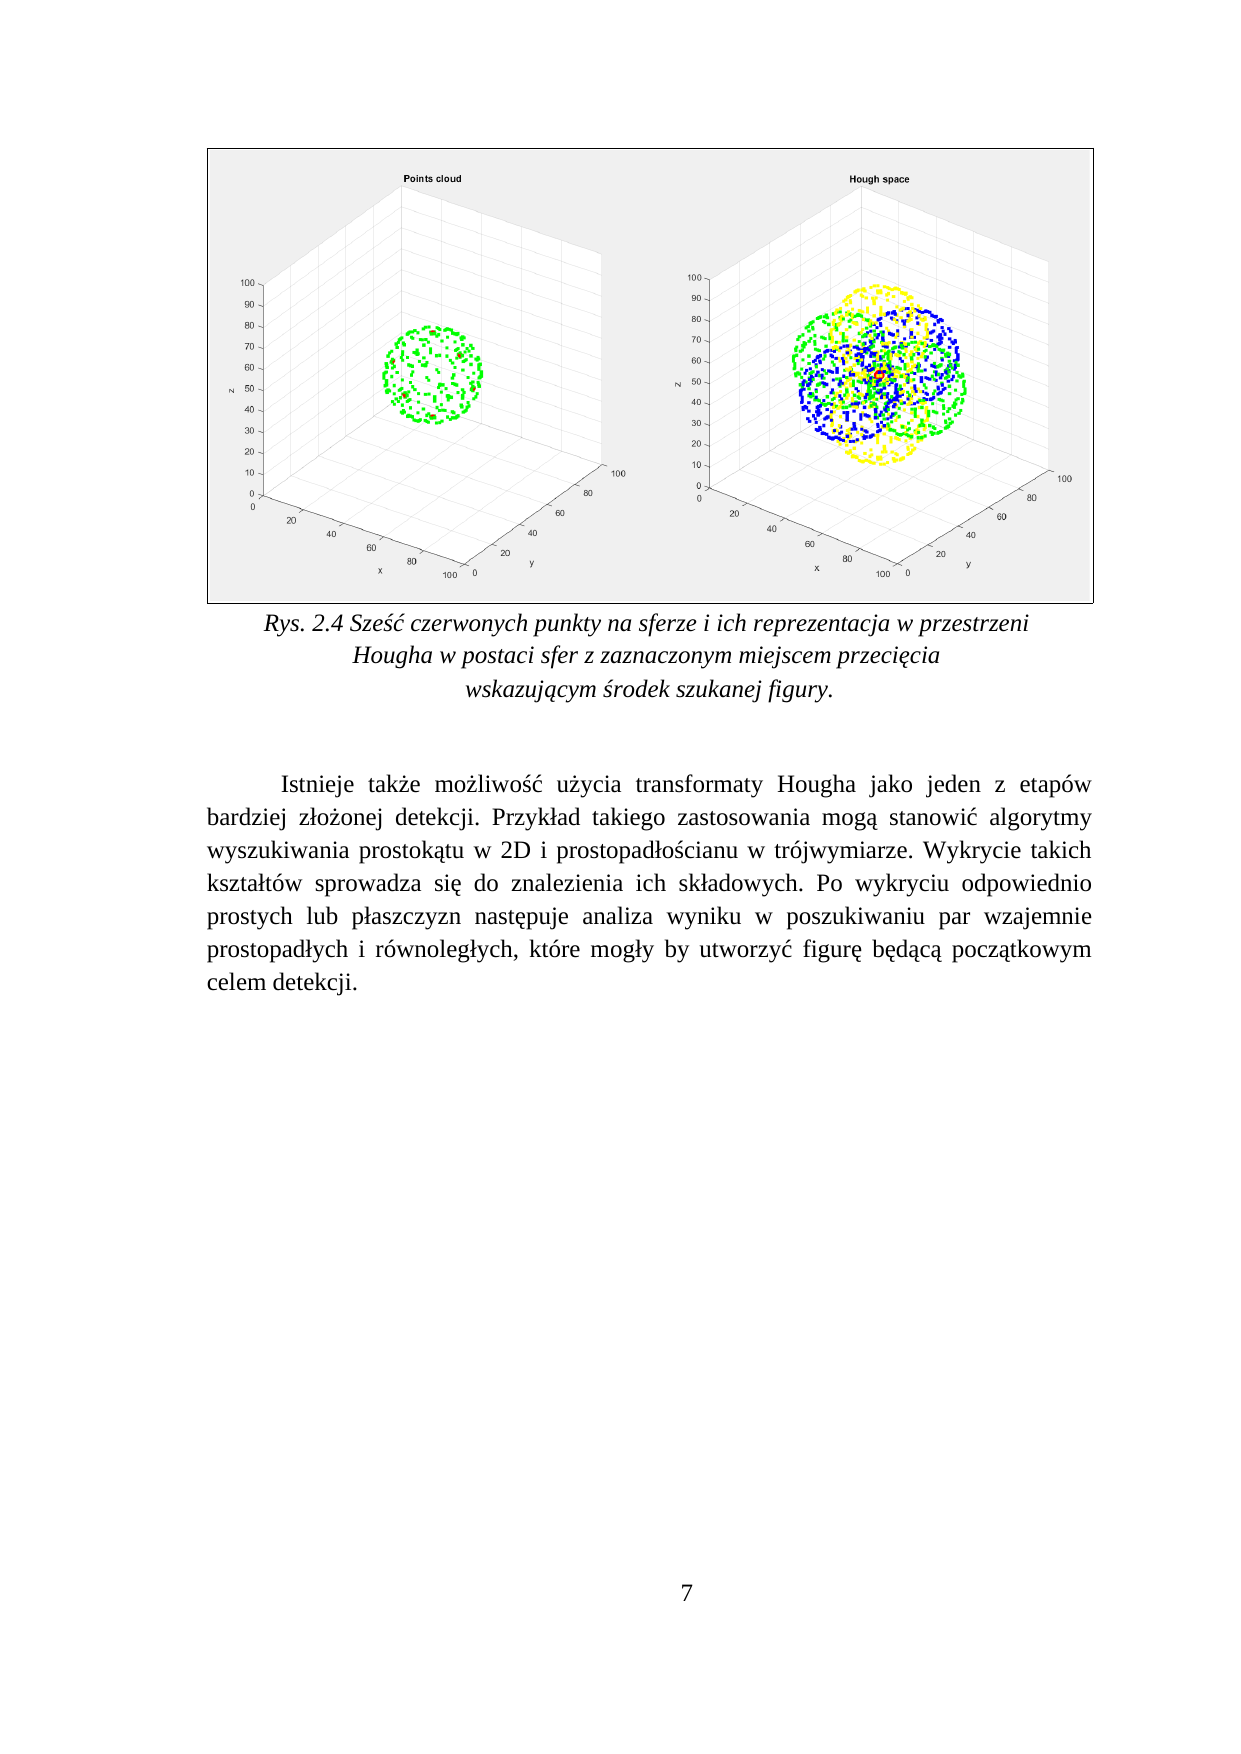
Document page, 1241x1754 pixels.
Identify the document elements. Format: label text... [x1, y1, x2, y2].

text Istnieje także możliwość użycia transformaty Hougha jako jeden z etapów bardziej złożonej detekcji. Przykład takiego zastosowania mogą stanowić algorytmy wyszukiwania prostokątu w 2D i prostopadłościanu w trójwymiarze. Wykrycie takich kształtów sprowadza się do znalezienia ich składowych. Po wykryciu odpowiednio prostych lub płaszczyzn następuje analiza wyniku w poszukiwaniu par wzajemnie prostopadłych i równoległych, które mogły by utworzyć figurę będącą początkowym celem detekcji. [207, 769, 1093, 996]
picture [209, 150, 1090, 601]
text [208, 149, 1093, 603]
text Rys. 2.4 Sześć czerwonych punkty na sferze i ich reprezentacja w przestrzeni Hougha w postaci sfer z zaznaczonym miejscem przecięcia wskazującym środek szukanej figury. [207, 604, 1093, 702]
